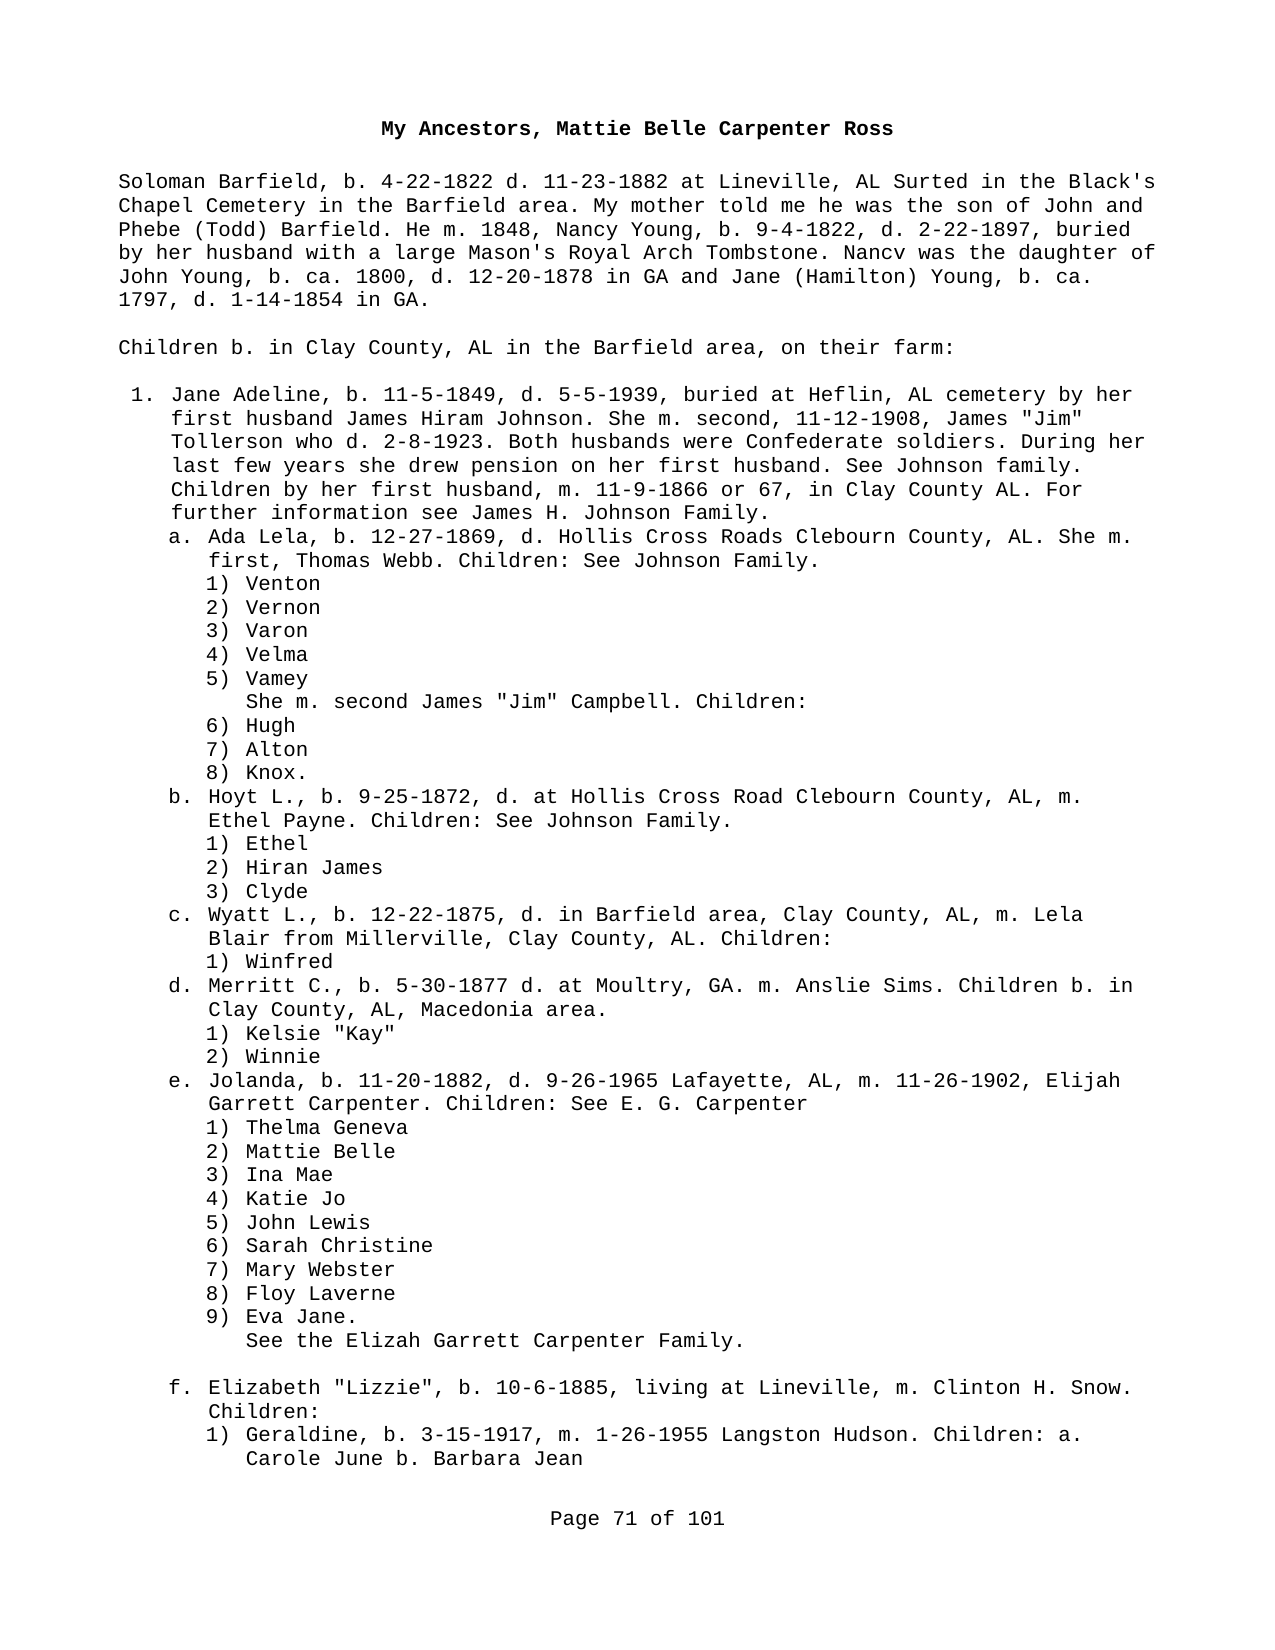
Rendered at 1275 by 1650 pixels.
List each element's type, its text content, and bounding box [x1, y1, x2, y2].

list Vamey [231, 668, 1157, 691]
text Soloman Barfield, b. 4-22-1822 d. 11-23-1882 at Lineville, AL Surted in the Black's Chapel Cemetery in the Barfield area. My mother told me he was the son of John and Phebe (Todd) Barfield. He m. 1848, Nancy Young, b. 9-4-1822, d. 2-22-1897, buried by her husband with a large Mason's Royal Arch Tombstone. Nancv was the daughter of John Young, b. ca. 1800, d. 12-20-1878 in GA and Jane (Hamilton) Young, b. ca. 1797, d. 1-14-1854 in GA. [118, 171, 1157, 313]
list Eva Jane. [231, 1306, 1157, 1330]
list Thelma Geneva [231, 1117, 1157, 1141]
list Hugh [231, 715, 1157, 739]
list Mattie Belle [231, 1141, 1157, 1164]
list Jolanda, b. 11-20-1882, d. 9-26-1965 Lafayette, AL, m. 11-26-1902, Elijah Garrett Carpenter. Children: See E. G. Carpenter [193, 1070, 1157, 1117]
list Alton [231, 739, 1157, 762]
list Ada Lela, b. 12-27-1869, d. Hollis Cross Roads Clebourn County, AL. She m. first, Thomas Webb. Children: See Johnson Family. [193, 526, 1157, 573]
list Winnie [231, 1046, 1157, 1070]
list Velma [231, 644, 1157, 668]
list Floy Laverne [231, 1283, 1157, 1306]
list Elizabeth "Lizzie", b. 10-6-1885, living at Lineville, m. Clinton H. Snow. Children: [193, 1377, 1157, 1424]
list Hoyt L., b. 9-25-1872, d. at Hollis Cross Road Clebourn County, AL, m. Ethel Payne. Children: See Johnson Family. [193, 786, 1157, 833]
list Knox. [231, 762, 1157, 786]
list Sarah Christine [231, 1235, 1157, 1259]
list Vernon [231, 597, 1157, 621]
list She m. second James "Jim" Campbell. Children: [231, 691, 1157, 715]
list Clyde [231, 881, 1157, 904]
list Geraldine, b. 3-15-1917, m. 1-26-1955 Langston Hudson. Children: a. Carole June b. Barbara Jean [231, 1424, 1157, 1472]
list Jane Adeline, b. 11-5-1849, d. 5-5-1939, buried at Heflin, AL cemetery by her first husband James Hiram Johnson. She m. second, 11-12-1908, James "Jim" Tollerson who d. 2-8-1923. Both husbands were Confederate soldiers. During her last few years she drew pension on her first husband. See Johnson family. Children by her first husband, m. 11-9-1866 or 67, in Clay County AL. For further information see James H. Johnson Family. [156, 384, 1157, 526]
list Winfred [231, 952, 1157, 975]
list Venton [231, 573, 1157, 597]
list Kelsie "Kay" [231, 1022, 1157, 1046]
list Ina Mae [231, 1164, 1157, 1188]
list See the Elizah Garrett Carpenter Family. [231, 1330, 1157, 1353]
list Hiran James [231, 857, 1157, 881]
list Ethel [231, 833, 1157, 857]
list Varon [231, 621, 1157, 644]
list Merritt C., b. 5-30-1877 d. at Moultry, GA. m. Anslie Sims. Children b. in Clay County, AL, Macedonia area. [193, 975, 1157, 1022]
list John Lewis [231, 1212, 1157, 1235]
list Mary Webster [231, 1259, 1157, 1283]
list Wyatt L., b. 12-22-1875, d. in Barfield area, Clay County, AL, m. Lela Blair from Millerville, Clay County, AL. Children: [193, 904, 1157, 952]
text Children b. in Clay County, AL in the Barfield area, on their farm: [118, 337, 1157, 360]
list Katie Jo [231, 1188, 1157, 1212]
